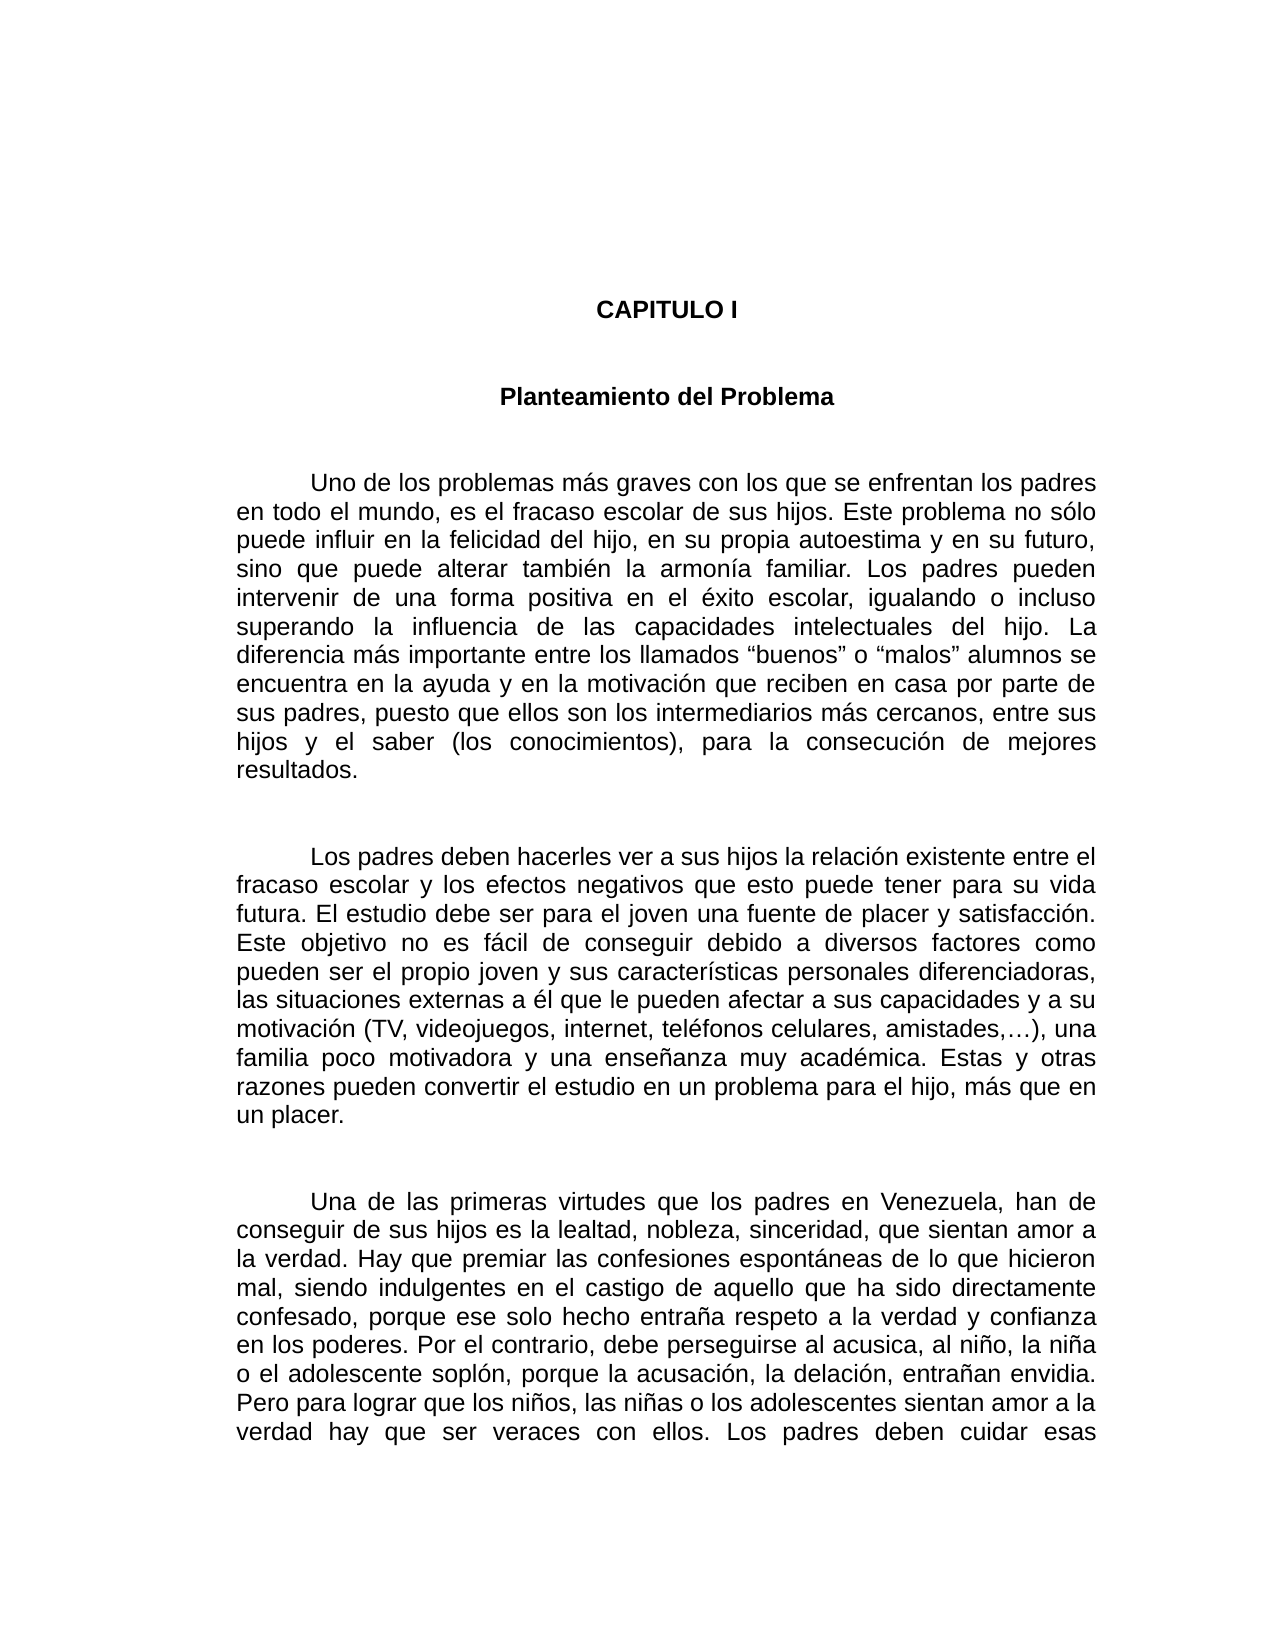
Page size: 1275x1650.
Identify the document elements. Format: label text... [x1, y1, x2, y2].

text Una de las primeras virtudes que los padres en Venezuela, han de conseguir de sus hijos es la lealtad, nobleza, sinceridad, que sientan amor a la verdad. Hay que premiar las confesiones espontáneas de lo que hicieron mal, siendo indulgentes en el castigo de aquello que ha sido directamente confesado, porque ese solo hecho entraña respeto a la verdad y confianza en los poderes. Por el contrario, debe perseguirse al acusica, al niño, la niña o el adolescente soplón, porque la acusación, la delación, entrañan envidia. Pero para lograr que los niños, las niñas o los adolescentes sientan amor a la verdad hay que ser veraces con ellos. Los padres deben cuidar esas [236, 1187, 1098, 1445]
text Planteamiento del Problema [236, 382, 1098, 410]
text CAPITULO I [236, 295, 1098, 324]
text Uno de los problemas más graves con los que se enfrentan los padres en todo el mundo, es el fracaso escolar de sus hijos. Este problema no sólo puede influir en la felicidad del hijo, en su propia autoestima y en su futuro, sino que puede alterar también la armonía familiar. Los padres pueden intervenir de una forma positiva en el éxito escolar, igualando o incluso superando la influencia de las capacidades intelectuales del hijo. La diferencia más importante entre los llamados “buenos” o “malos” alumnos se encuentra en la ayuda y en la motivación que reciben en casa por parte de sus padres, puesto que ellos son los intermediarios más cercanos, entre sus hijos y el saber (los conocimientos), para la consecución de mejores resultados. [236, 468, 1098, 784]
text Los padres deben hacerles ver a sus hijos la relación existente entre el fracaso escolar y los efectos negativos que esto puede tener para su vida futura. El estudio debe ser para el joven una fuente de placer y satisfacción. Este objetivo no es fácil de conseguir debido a diversos factores como pueden ser el propio joven y sus características personales diferenciadoras, las situaciones externas a él que le pueden afectar a sus capacidades y a su motivación (TV, videojuegos, internet, teléfonos celulares, amistades,…), una familia poco motivadora y una enseñanza muy académica. Estas y otras razones pueden convertir el estudio en un problema para el hijo, más que en un placer. [236, 842, 1098, 1129]
